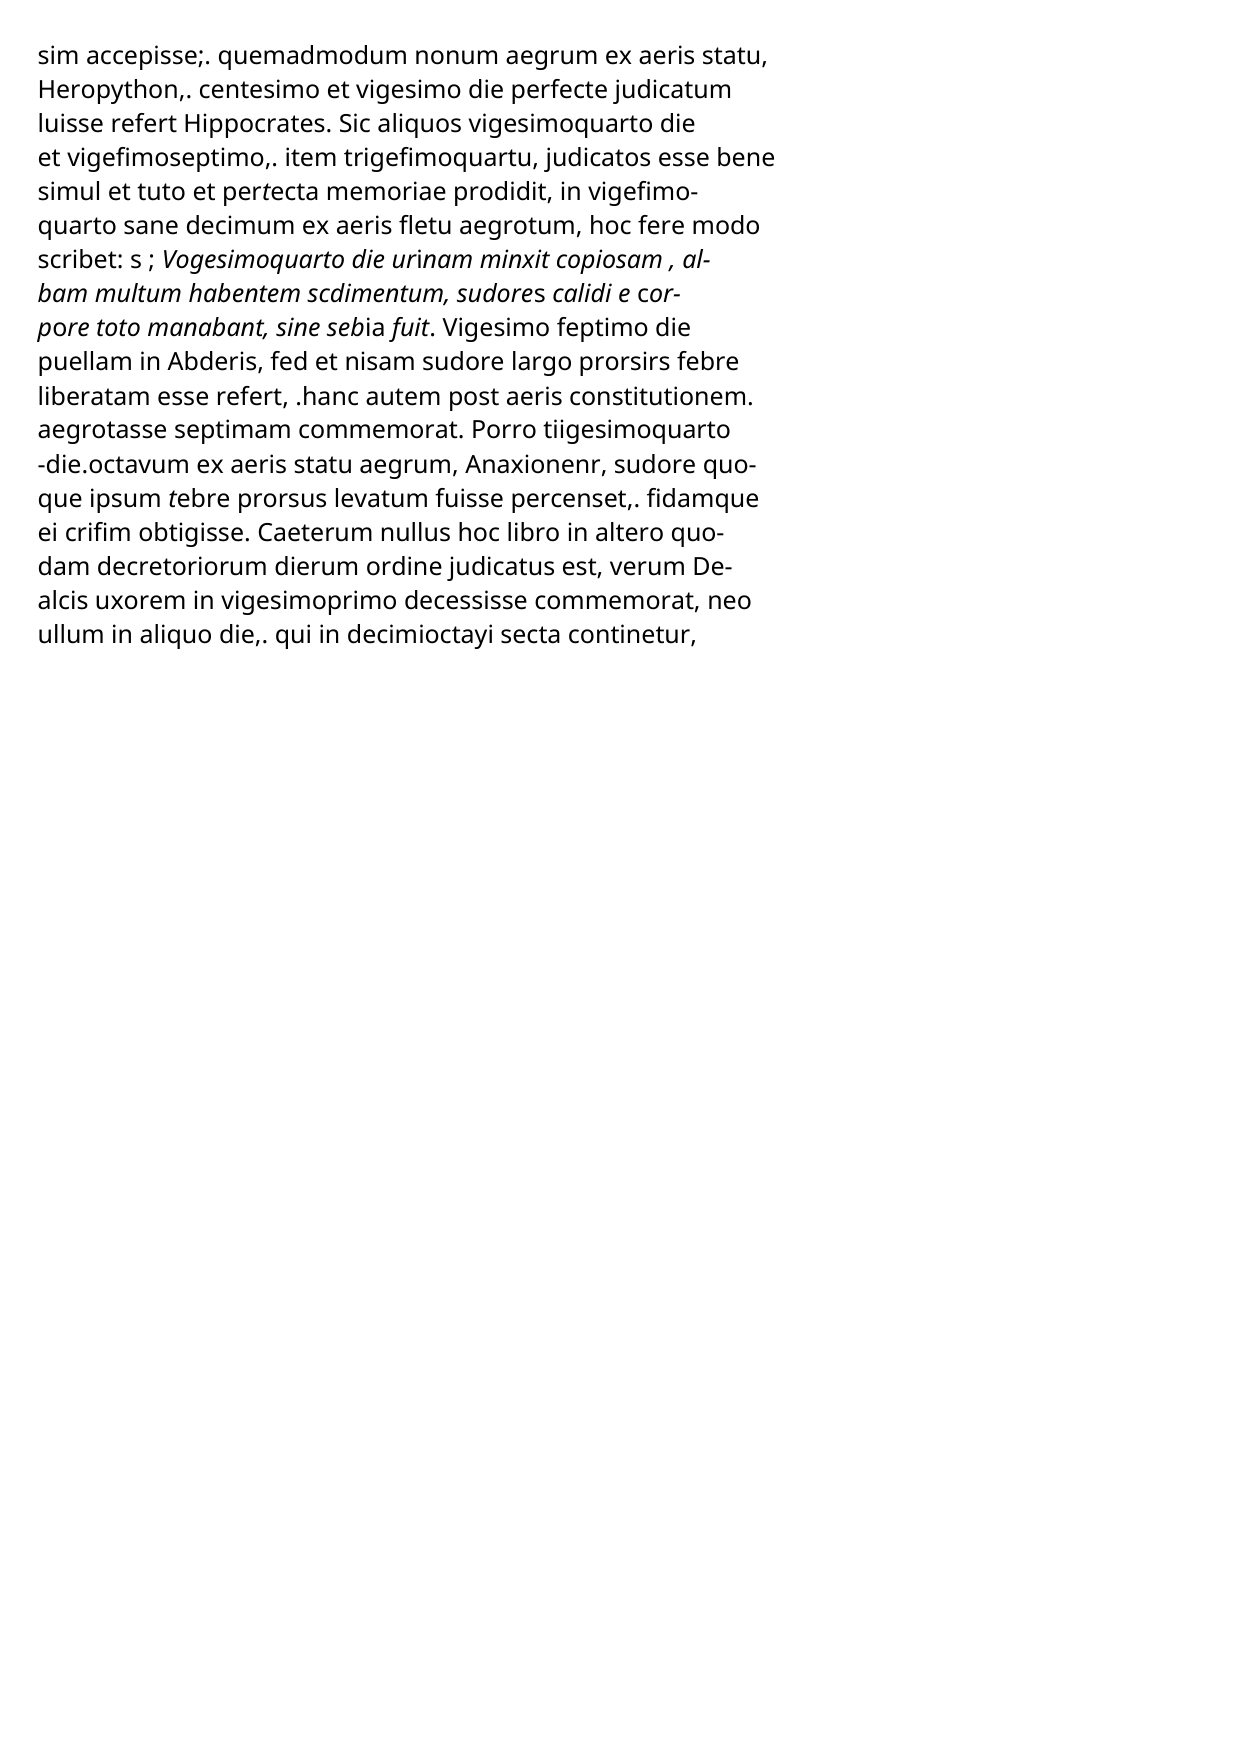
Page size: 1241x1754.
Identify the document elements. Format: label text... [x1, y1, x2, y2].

text sim accepisse;. quemadmodum nonum aegrum ex aeris statu, Heropython,. centesimo et vigesimo die perfecte judicatum luisse refert Hippocrates. Sic aliquos vigesimoquarto die et vigefimoseptimo,. item trigefimoquartu, judicatos esse bene simul et tuto et pertecta memoriae prodidit, in vigefimo- quarto sane decimum ex aeris fletu aegrotum, hoc fere modo scribet: s ; Vogesimoquarto die urinam minxit copiosam , al- bam multum habentem scdimentum, sudores calidi e cor- pore toto manabant, sine sebia fuit. Vigesimo feptimo die puellam in Abderis, fed et nisam sudore largo prorsirs febre liberatam esse refert, .hanc autem post aeris constitutionem. aegrotasse septimam commemorat. Porro tiigesimoquarto -die.octavum ex aeris statu aegrum, Anaxionenr, sudore quo- que ipsum tebre prorsus levatum fuisse percenset,. fidamque ei crifim obtigisse. Caeterum nullus hoc libro in altero quo- dam decretoriorum dierum ordine judicatus est, verum De- alcis uxorem in vigesimoprimo decessisse commemorat, neo ullum in aliquo die,. qui in decimioctayi secta continetur, [37, 37, 1203, 651]
